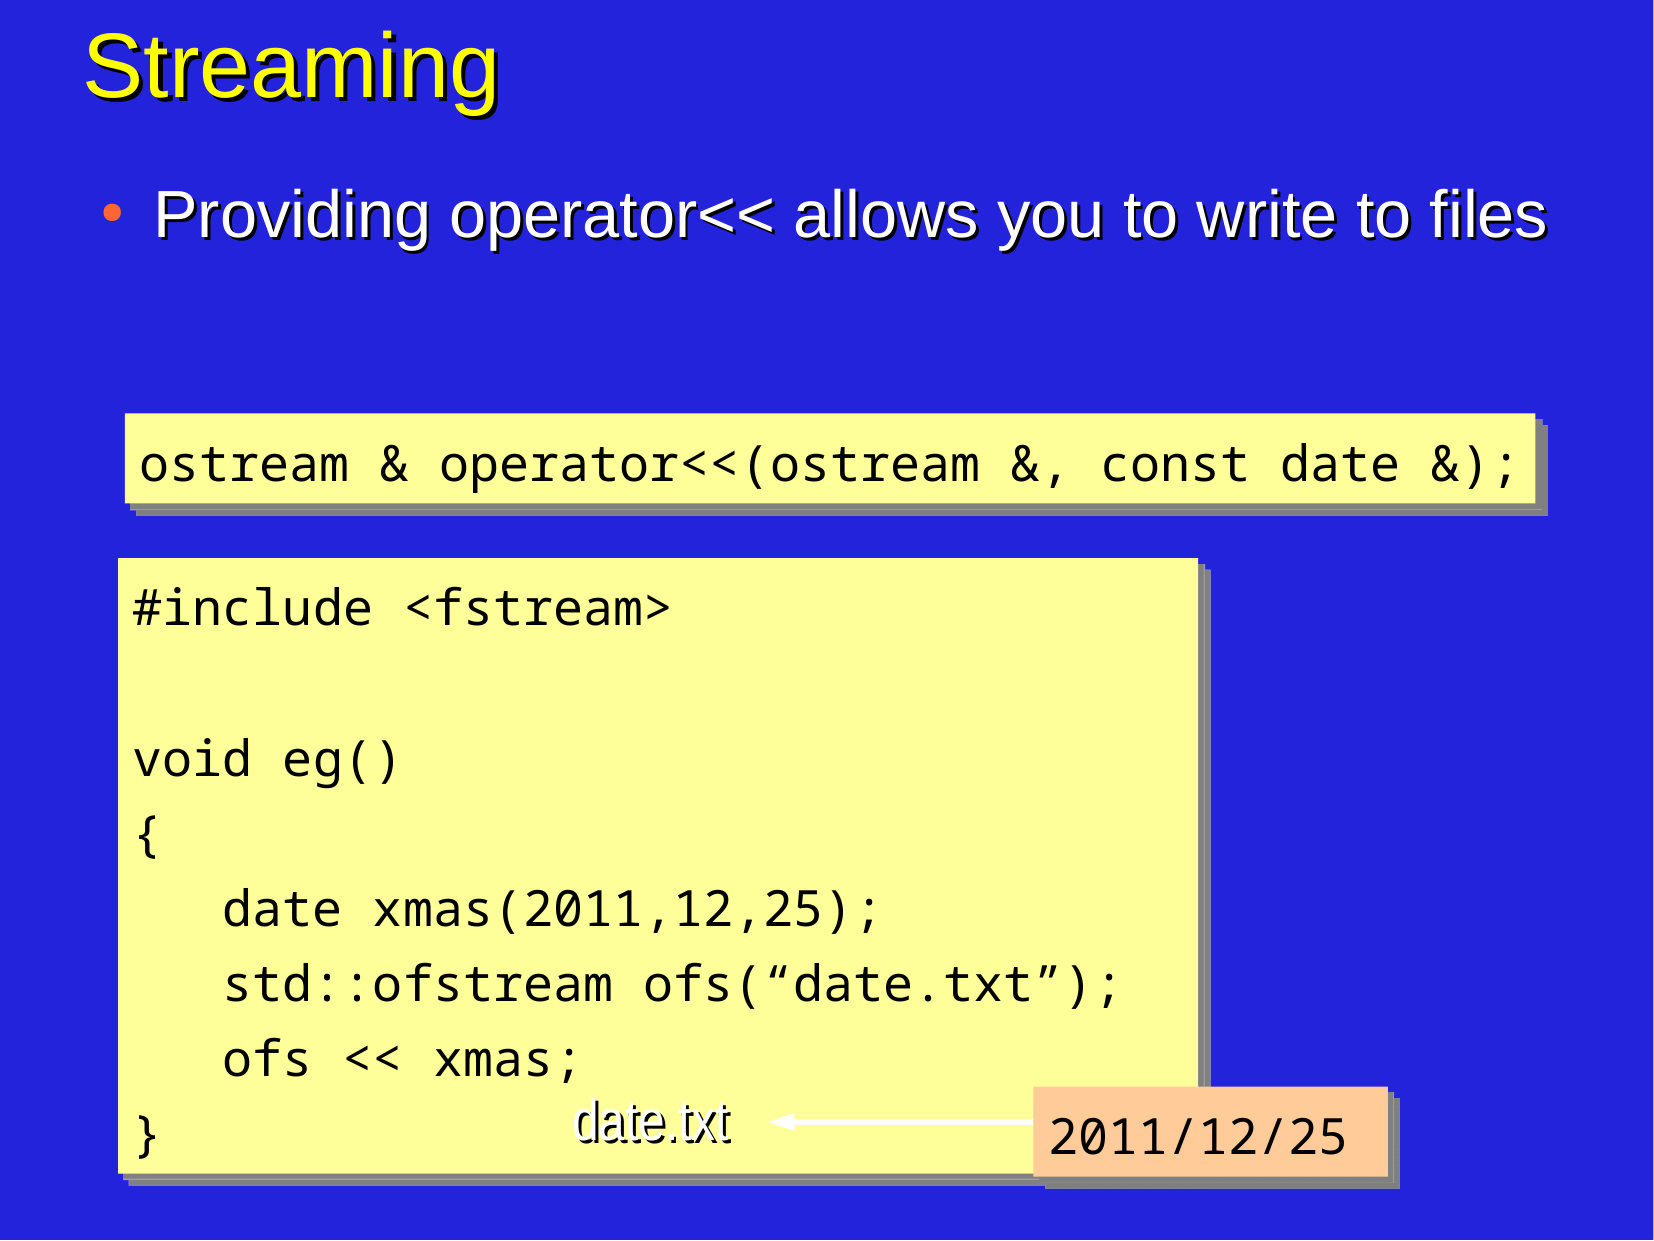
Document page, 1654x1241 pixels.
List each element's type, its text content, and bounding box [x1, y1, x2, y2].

text_box ostream & operator<<(ostream &, const date &); [124, 413, 1536, 504]
text_box date.txt [557, 1074, 916, 1161]
title Streaming [82, 2, 1571, 130]
text_box 2011/12/25 [1033, 1086, 1388, 1177]
list Providing operator<< allows you to write to files [82, 177, 1571, 1182]
text_box #include <fstream> void eg() { date xmas(2011,12,25); std::ofstream ofs(“date.txt”); ofs << xmas; } [118, 558, 1199, 1174]
